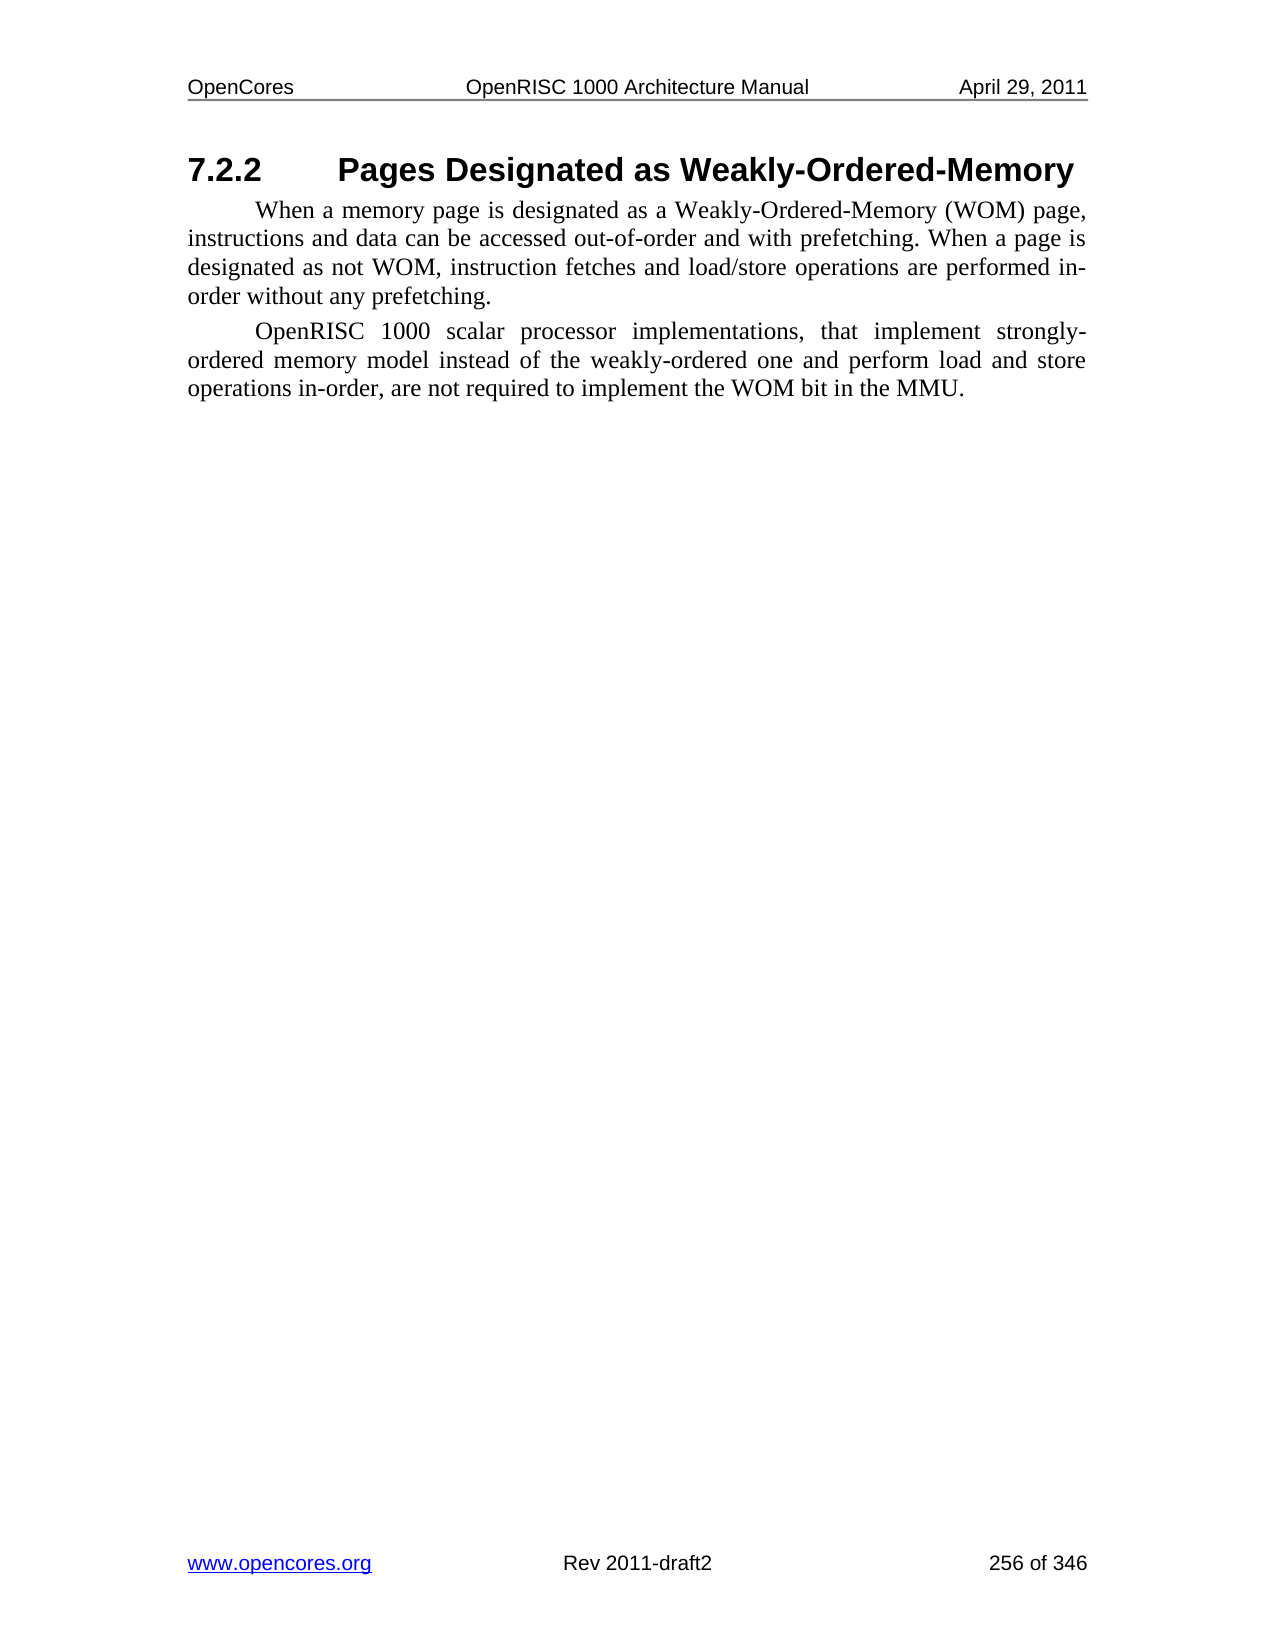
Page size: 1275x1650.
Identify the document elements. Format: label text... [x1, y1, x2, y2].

text When a memory page is designated as a Weakly-Ordered-Memory (WOM) page, instructions and data can be accessed out-of-order and with prefetching. When a page is designated as not WOM, instruction fetches and load/store operations are performed in-order without any prefetching. [187, 195, 1087, 310]
subtitle Pages Designated as Weakly-Ordered-Memory [187, 150, 1087, 188]
text OpenRISC 1000 scalar processor implementations, that implement strongly-ordered memory model instead of the weakly-ordered one and perform load and store operations in-order, are not required to implement the WOM bit in the MMU. [187, 316, 1087, 402]
